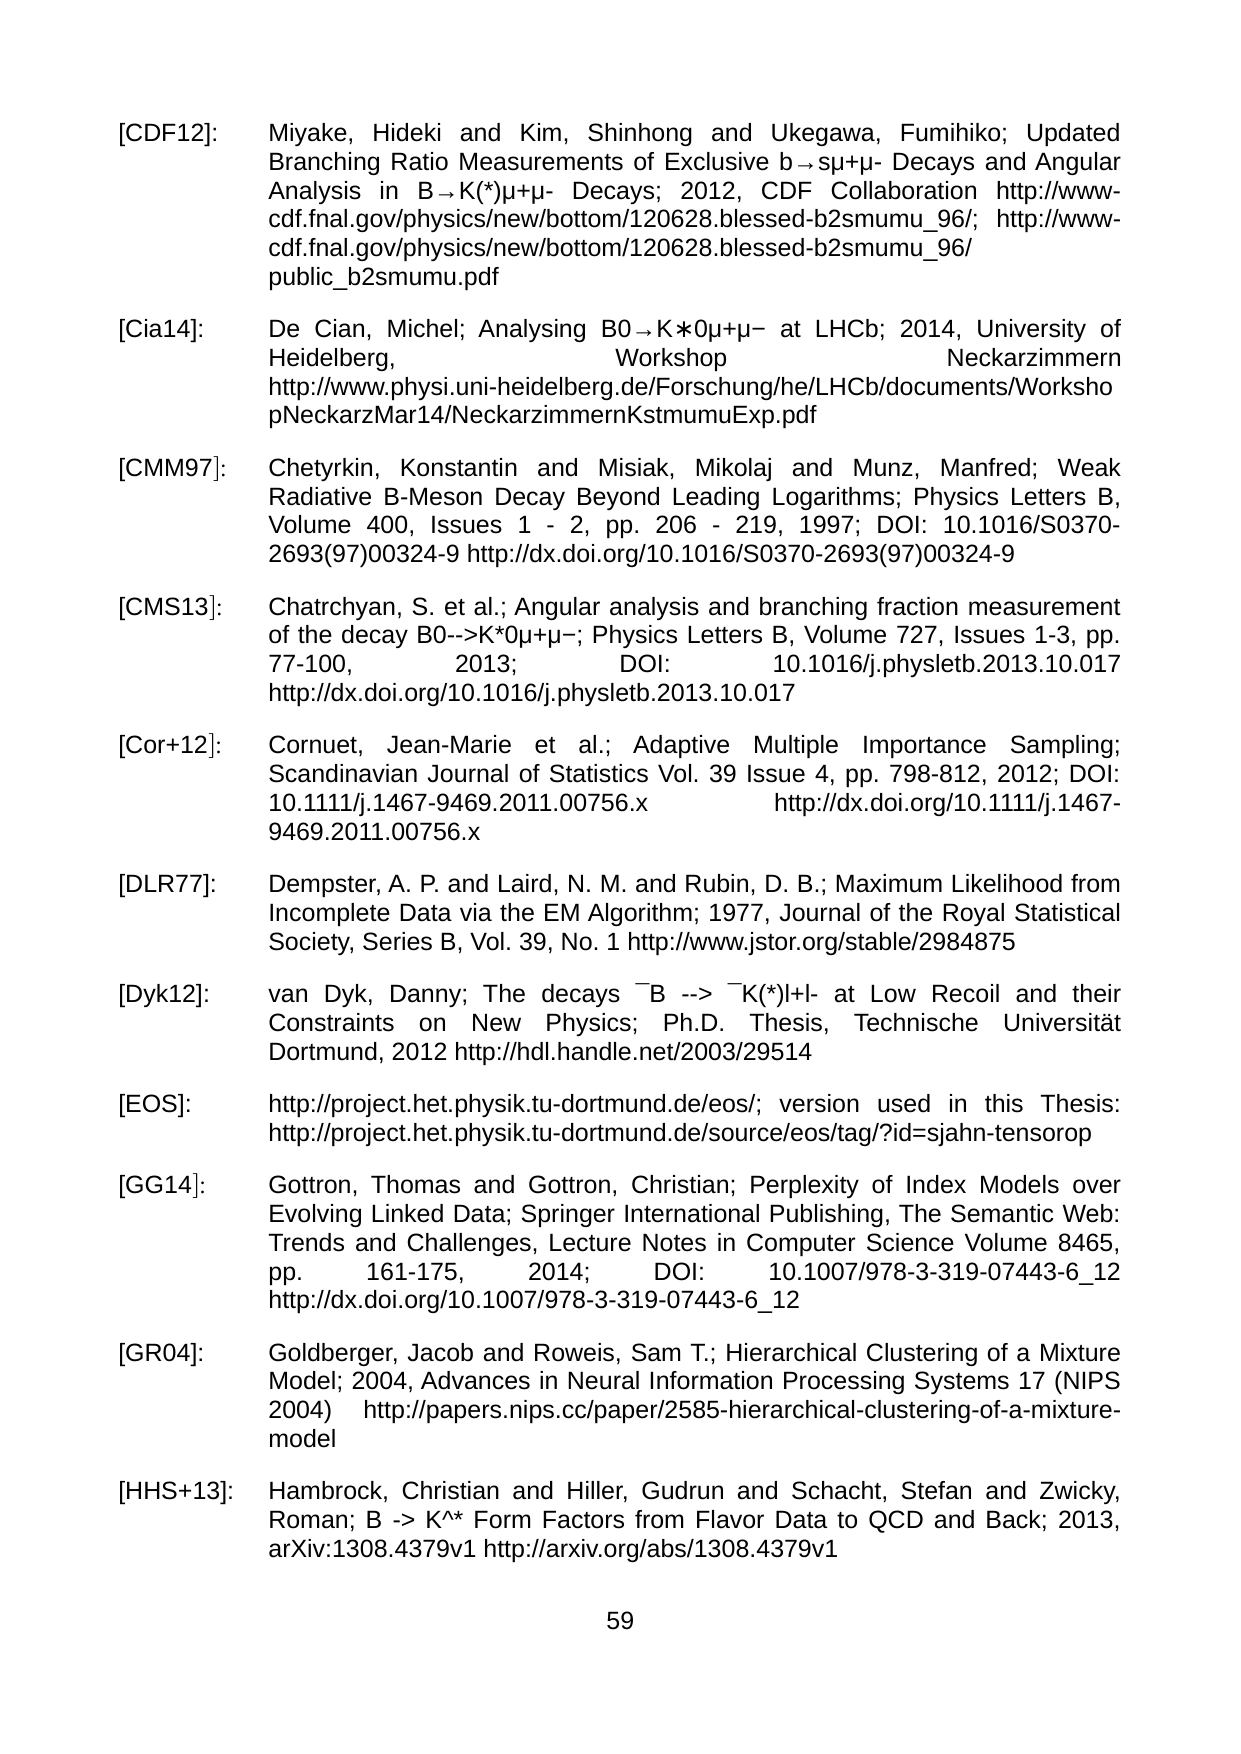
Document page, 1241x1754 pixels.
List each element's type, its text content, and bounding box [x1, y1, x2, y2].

text [GG14]: Gottron, Thomas and Gottron, Christian; Perplexity of Index Models over Evolving Linked Data; Springer International Publishing, The Semantic Web: Trends and Challenges, Lecture Notes in Computer Science Volume 8465, pp. 161-175, 2014; DOI: 10.1007/978-3-319-07443-6_12 http://dx.doi.org/10.1007/978-3-319-07443-6_12 [118, 1170, 1122, 1314]
text [CMS13]: Chatrchyan, S. et al.; Angular analysis and branching fraction measurement of the decay B0-->K*0μ+μ−; Physics Letters B, Volume 727, Issues 1-3, pp. 77-100, 2013; DOI: 10.1016/j.physletb.2013.10.017 http://dx.doi.org/10.1016/j.physletb.2013.10.017 [118, 592, 1122, 707]
text [Cor+12]: Cornuet, Jean-Marie et al.; Adaptive Multiple Importance Sampling; Scandinavian Journal of Statistics Vol. 39 Issue 4, pp. 798-812, 2012; DOI: 10.1111/j.1467-9469.2011.00756.x http://dx.doi.org/10.1111/j.1467-9469.2011.00756.x [118, 730, 1122, 846]
text [CMM97]: Chetyrkin, Konstantin and Misiak, Mikolaj and Munz, Manfred; Weak Radiative B-Meson Decay Beyond Leading Logarithms; Physics Letters B, Volume 400, Issues 1 - 2, pp. 206 - 219, 1997; DOI: 10.1016/S0370-2693(97)00324-9 http://dx.doi.org/10.1016/S0370-2693(97)00324-9 [118, 453, 1122, 568]
text [Cia14]: De Cian, Michel; Analysing B0→K∗0μ+μ− at LHCb; 2014, University of Heidelberg, Workshop Neckarzimmern http://www.physi.uni-heidelberg.de/Forschung/he/LHCb/documents/WorkshopNeckarzMar14/NeckarzimmernKstmumuExp.pdf [118, 314, 1122, 429]
text [Dyk12]: van Dyk, Danny; The decays ¯B --> ¯K(*)l+l- at Low Recoil and their Constraints on New Physics; Ph.D. Thesis, Technische Universität Dortmund, 2012 http://hdl.handle.net/2003/29514 [118, 979, 1122, 1065]
text [CDF12]: Miyake, Hideki and Kim, Shinhong and Ukegawa, Fumihiko; Updated Branching Ratio Measurements of Exclusive b→sμ+μ- Decays and Angular Analysis in B→K(*)μ+μ- Decays; 2012, CDF Collaboration http://www-cdf.fnal.gov/physics/new/bottom/120628.blessed-b2smumu_96/; http://www-cdf.fnal.gov/physics/new/bottom/120628.blessed-b2smumu_96/public_b2smumu.pdf [118, 118, 1122, 291]
text [EOS]: http://project.het.physik.tu-dortmund.de/eos/; version used in this Thesis: http://project.het.physik.tu-dortmund.de/source/eos/tag/?id=sjahn-tensorop [118, 1089, 1122, 1146]
text [GR04]: Goldberger, Jacob and Roweis, Sam T.; Hierarchical Clustering of a Mixture Model; 2004, Advances in Neural Information Processing Systems 17 (NIPS 2004) http://papers.nips.cc/paper/2585-hierarchical-clustering-of-a-mixture-model [118, 1338, 1122, 1453]
text [HHS+13]: Hambrock, Christian and Hiller, Gudrun and Schacht, Stefan and Zwicky, Roman; B -> K^* Form Factors from Flavor Data to QCD and Back; 2013, arXiv:1308.4379v1 http://arxiv.org/abs/1308.4379v1 [118, 1476, 1122, 1562]
text [DLR77]: Dempster, A. P. and Laird, N. M. and Rubin, D. B.; Maximum Likelihood from Incomplete Data via the EM Algorithm; 1977, Journal of the Royal Statistical Society, Series B, Vol. 39, No. 1 http://www.jstor.org/stable/2984875 [118, 869, 1122, 955]
